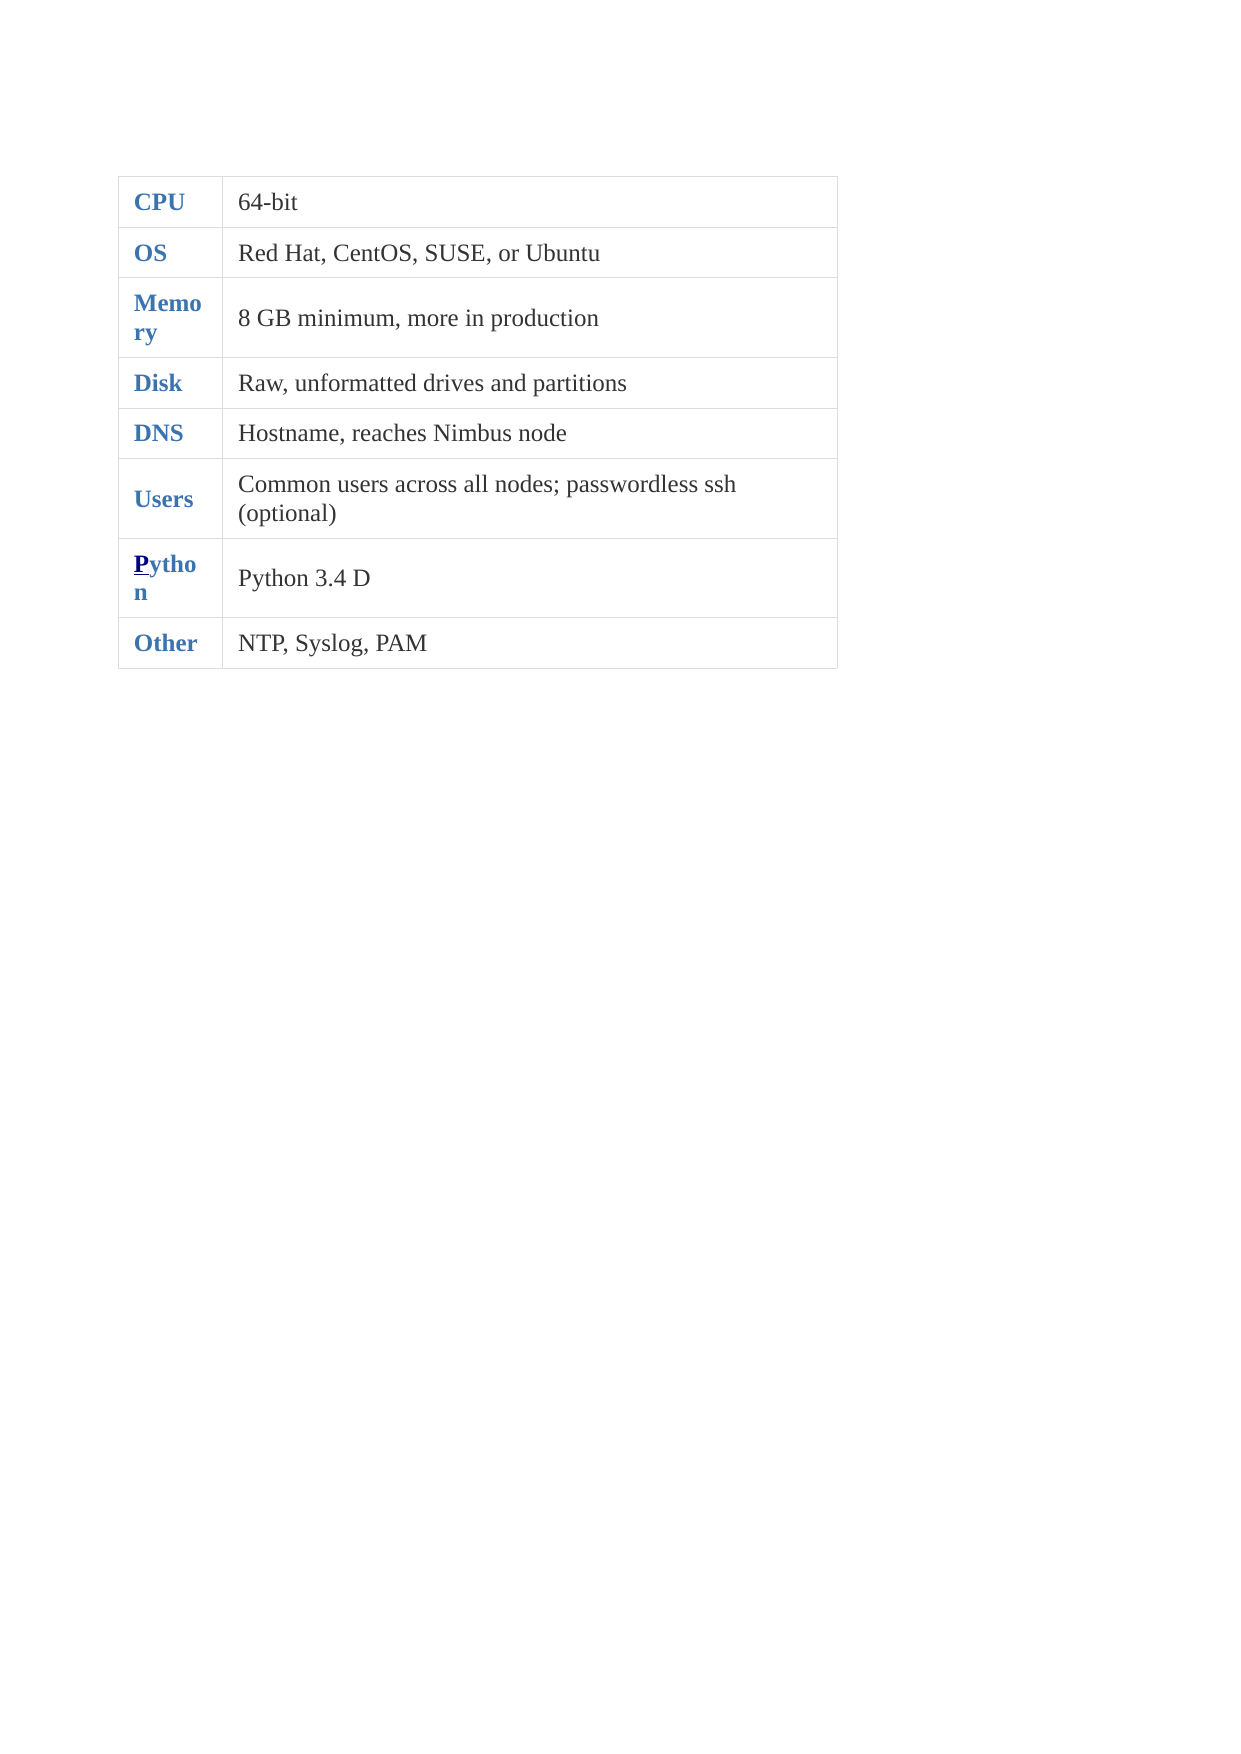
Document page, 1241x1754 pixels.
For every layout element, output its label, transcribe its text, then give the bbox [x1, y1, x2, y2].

table_cell Disk [119, 358, 222, 407]
table_cell Raw, unformatted drives and partitions [223, 358, 837, 407]
table_cell Memory [119, 278, 222, 357]
table_cell Python [119, 539, 222, 617]
table_cell Users [119, 459, 222, 538]
table_cell NTP, Syslog, PAM [223, 618, 837, 668]
table_header 64-bit [223, 177, 837, 227]
table_cell Red Hat, CentOS, SUSE, or Ubuntu [223, 228, 837, 277]
table_cell OS [119, 228, 222, 277]
table_header CPU [119, 177, 222, 227]
table_cell DNS [119, 409, 222, 458]
table_cell Hostname, reaches Nimbus node [223, 409, 837, 458]
table_cell Python 3.4 D [223, 539, 837, 617]
table_cell Other [119, 618, 222, 668]
table_cell 8 GB minimum, more in production [223, 278, 837, 357]
table_cell Common users across all nodes; passwordless ssh (optional) [223, 459, 837, 538]
